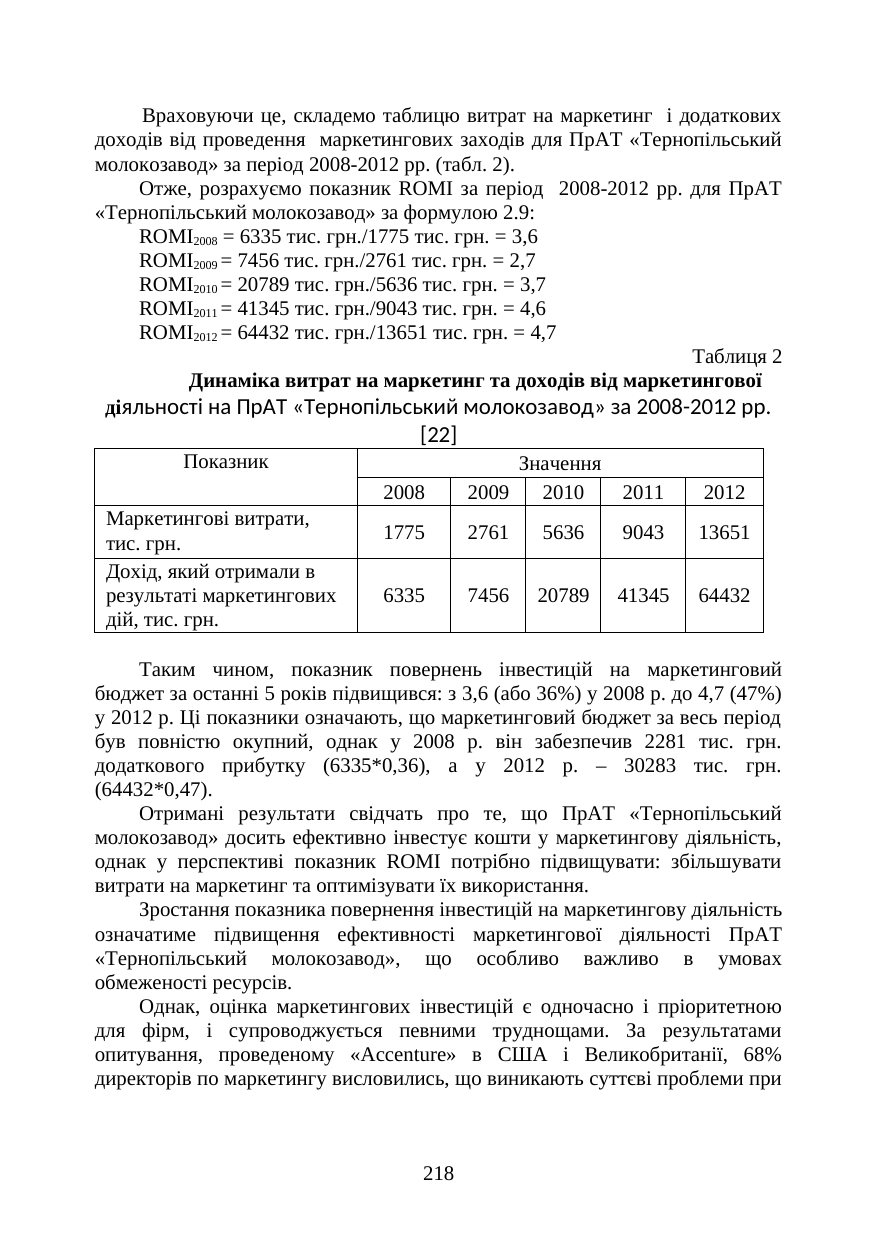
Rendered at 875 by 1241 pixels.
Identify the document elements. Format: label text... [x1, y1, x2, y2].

text Таблиця 2 [94, 344, 782, 368]
text Отже, розрахуємо показник ROMI за період 2008-2012 рр. для ПрАТ «Тернопільський молокозавод» за формулою 2.9: [94, 176, 782, 224]
text ROMI2012 = 64432 тис. грн./13651 тис. грн. = 4,7 [94, 320, 782, 344]
table_cell 2012 [686, 478, 763, 505]
text Таким чином, показник повернень інвестицій на маркетинговий бюджет за останні 5 років підвищився: з 3,6 (або 36%) у 2008 р. до 4,7 (47%) у 2012 р. Ці показники означають, що маркетинговий бюджет за весь період був повністю окупний, однак у 2008 р. він забезпечив 2281 тис. грн. додаткового прибутку (6335*0,36), а у 2012 р. – 30283 тис. грн. (64432*0,47). [94, 657, 782, 801]
table_cell 2009 [451, 478, 525, 505]
table_cell 2761 [451, 506, 525, 558]
table_header Показник [95, 449, 357, 505]
table_cell 7456 [451, 559, 525, 632]
text Динаміка витрат на маркетинг та доходів від маркетингової діяльності на ПрАТ «Тернопільський молокозавод» за 2008-2012 рр. [22] [94, 368, 782, 448]
table_cell 1775 [358, 506, 450, 558]
text ROMI2009 = 7456 тис. грн./2761 тис. грн. = 2,7 [94, 248, 782, 272]
table_cell 13651 [686, 506, 763, 558]
table_cell 2010 [526, 478, 600, 505]
table_cell 2011 [601, 478, 685, 505]
table_cell 5636 [526, 506, 600, 558]
table_cell 6335 [358, 559, 450, 632]
text ROMI2011 = 41345 тис. грн./9043 тис. грн. = 4,6 [94, 296, 782, 320]
table_cell 2008 [358, 478, 450, 505]
text Однак, оцінка маркетингових інвестицій є одночасно і пріоритетною для фірм, і супроводжується певними труднощами. За результатами опитування, проведеному «Accenture» в США і Великобританії, 68% директорів по маркетингу висловились, що виникають суттєві проблеми при [94, 994, 782, 1090]
table_header Значення [358, 449, 763, 477]
text ROMI2010 = 20789 тис. грн./5636 тис. грн. = 3,7 [94, 272, 782, 296]
table_cell Маркетингові витрати, тис. грн. [95, 506, 357, 558]
table_cell 64432 [686, 559, 763, 632]
table_cell Дохід, який отримали в результаті маркетингових дій, тис. грн. [95, 559, 357, 632]
text Отримані результати свідчать про те, що ПрАТ «Тернопільський молокозавод» досить ефективно інвестує кошти у маркетингову діяльність, однак у перспективі показник ROMI потрібно підвищувати: збільшувати витрати на маркетинг та оптимізувати їх використання. [94, 801, 782, 897]
table_cell 9043 [601, 506, 685, 558]
text Враховуючи це, складемо таблицю витрат на маркетинг і додаткових доходів від проведення маркетингових заходів для ПрАТ «Тернопільський молокозавод» за період 2008-2012 рр. (табл. 2). [94, 103, 782, 176]
table_cell 41345 [601, 559, 685, 632]
table_cell 20789 [526, 559, 600, 632]
text ROMI2008 = 6335 тис. грн./1775 тис. грн. = 3,6 [94, 224, 782, 248]
text Зростання показника повернення інвестицій на маркетингову діяльність означатиме підвищення ефективності маркетингової діяльності ПрАТ «Тернопільський молокозавод», що особливо важливо в умовах обмеженості ресурсів. [94, 897, 782, 994]
